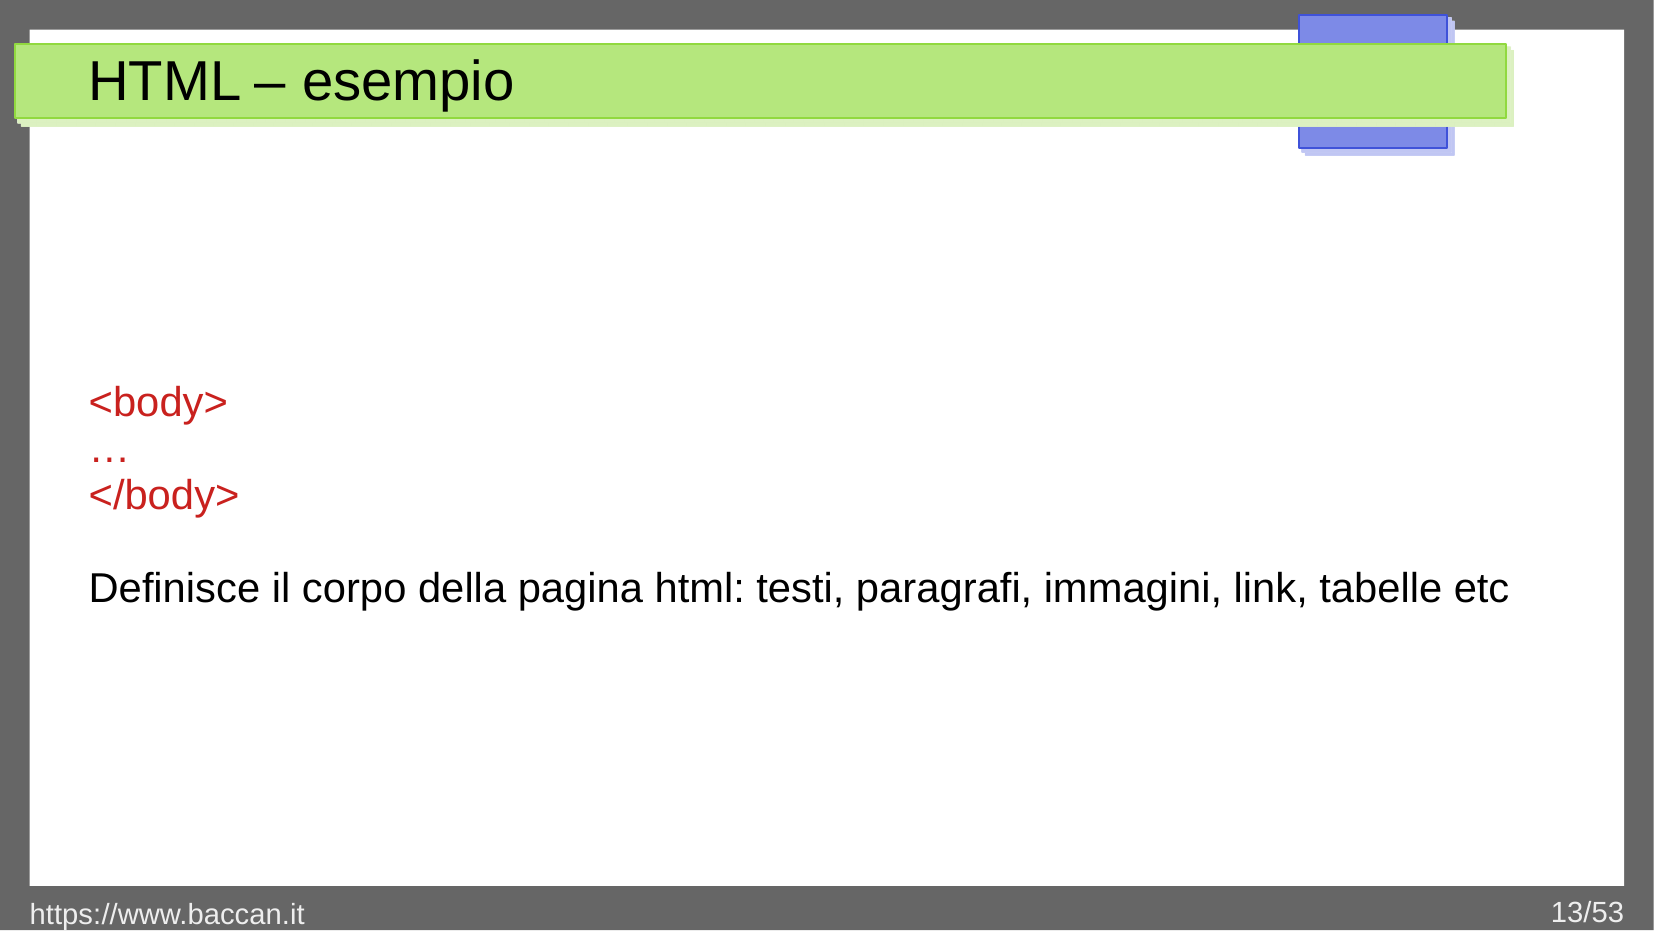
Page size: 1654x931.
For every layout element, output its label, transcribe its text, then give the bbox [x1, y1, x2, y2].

text_box <body> … </body> Definisce il corpo della pagina html: testi, paragrafi, immagini, link, tabelle etc [88, 169, 1565, 821]
title HTML – esempio [88, 44, 1506, 119]
